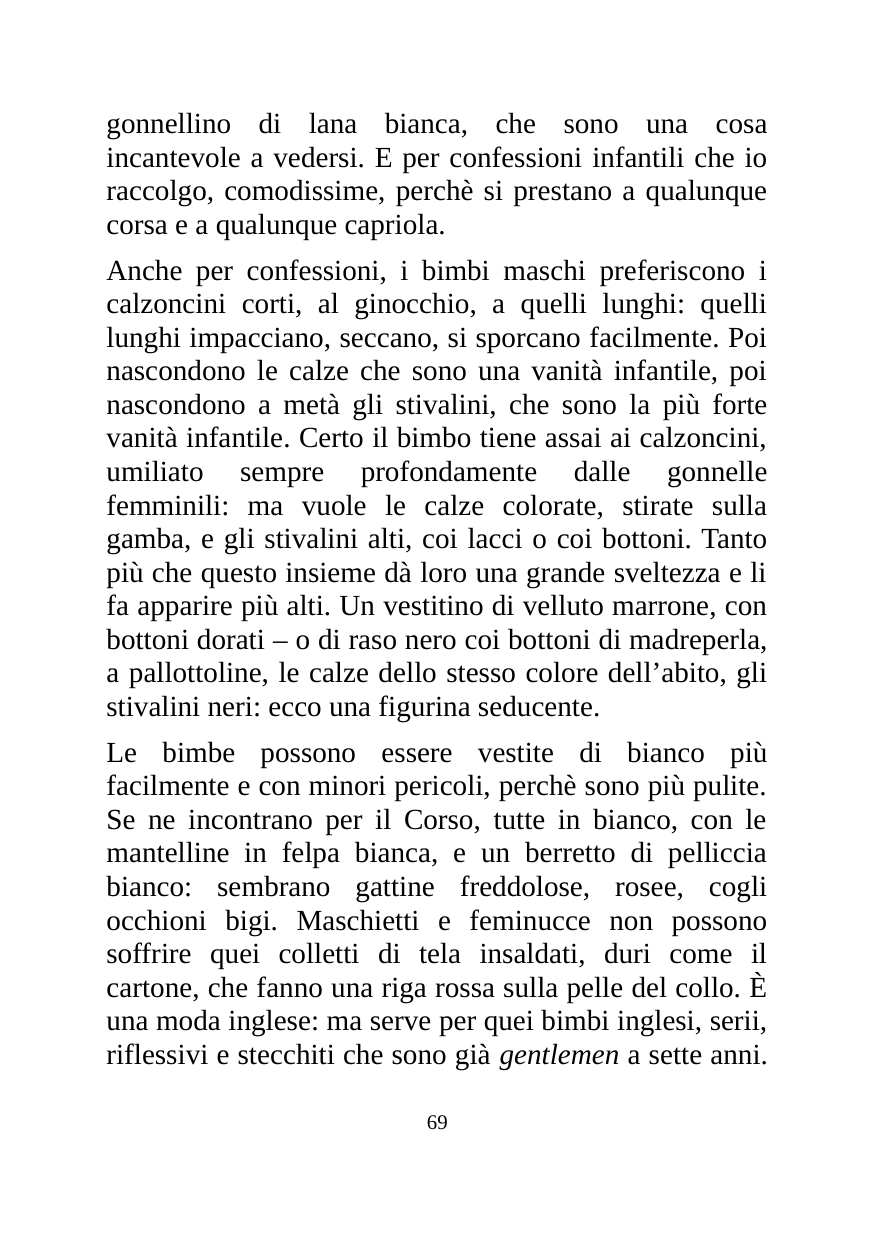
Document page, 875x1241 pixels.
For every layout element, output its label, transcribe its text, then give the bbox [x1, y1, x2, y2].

text Anche per confessioni, i bimbi maschi preferiscono i calzoncini corti, al ginocchio, a quelli lunghi: quelli lunghi impacciano, seccano, si sporcano facilmente. Poi nascondono le calze che sono una vanità infantile, poi nascondono a metà gli stivalini, che sono la più forte vanità infantile. Certo il bimbo tiene assai ai calzoncini, umiliato sempre profondamente dalle gonnelle femminili: ma vuole le calze colorate, stirate sulla gamba, e gli stivalini alti, coi lacci o coi bottoni. Tanto più che questo insieme dà loro una grande sveltezza e li fa apparire più alti. Un vestitino di velluto marrone, con bottoni dorati – o di raso nero coi bottoni di madreperla, a pallottoline, le calze dello stesso colore dell’abito, gli stivalini neri: ecco una figurina seducente. [106, 253, 768, 722]
text Le bimbe possono essere vestite di bianco più facilmente e con minori pericoli, perchè sono più pulite. Se ne incontrano per il Corso, tutte in bianco, con le mantelline in felpa bianca, e un berretto di pelliccia bianco: sembrano gattine freddolose, rosee, cogli occhioni bigi. Maschietti e feminucce non possono soffrire quei colletti di tela insaldati, duri come il cartone, che fanno una riga rossa sulla pelle del collo. È una moda inglese: ma serve per quei bimbi inglesi, serii, riflessivi e stecchiti che sono già gentlemen a sette anni. [106, 735, 768, 1070]
text gonnellino di lana bianca, che sono una cosa incantevole a vedersi. E per confessioni infantili che io raccolgo, comodissime, perchè si prestano a qualunque corsa e a qualunque capriola. [106, 106, 768, 240]
